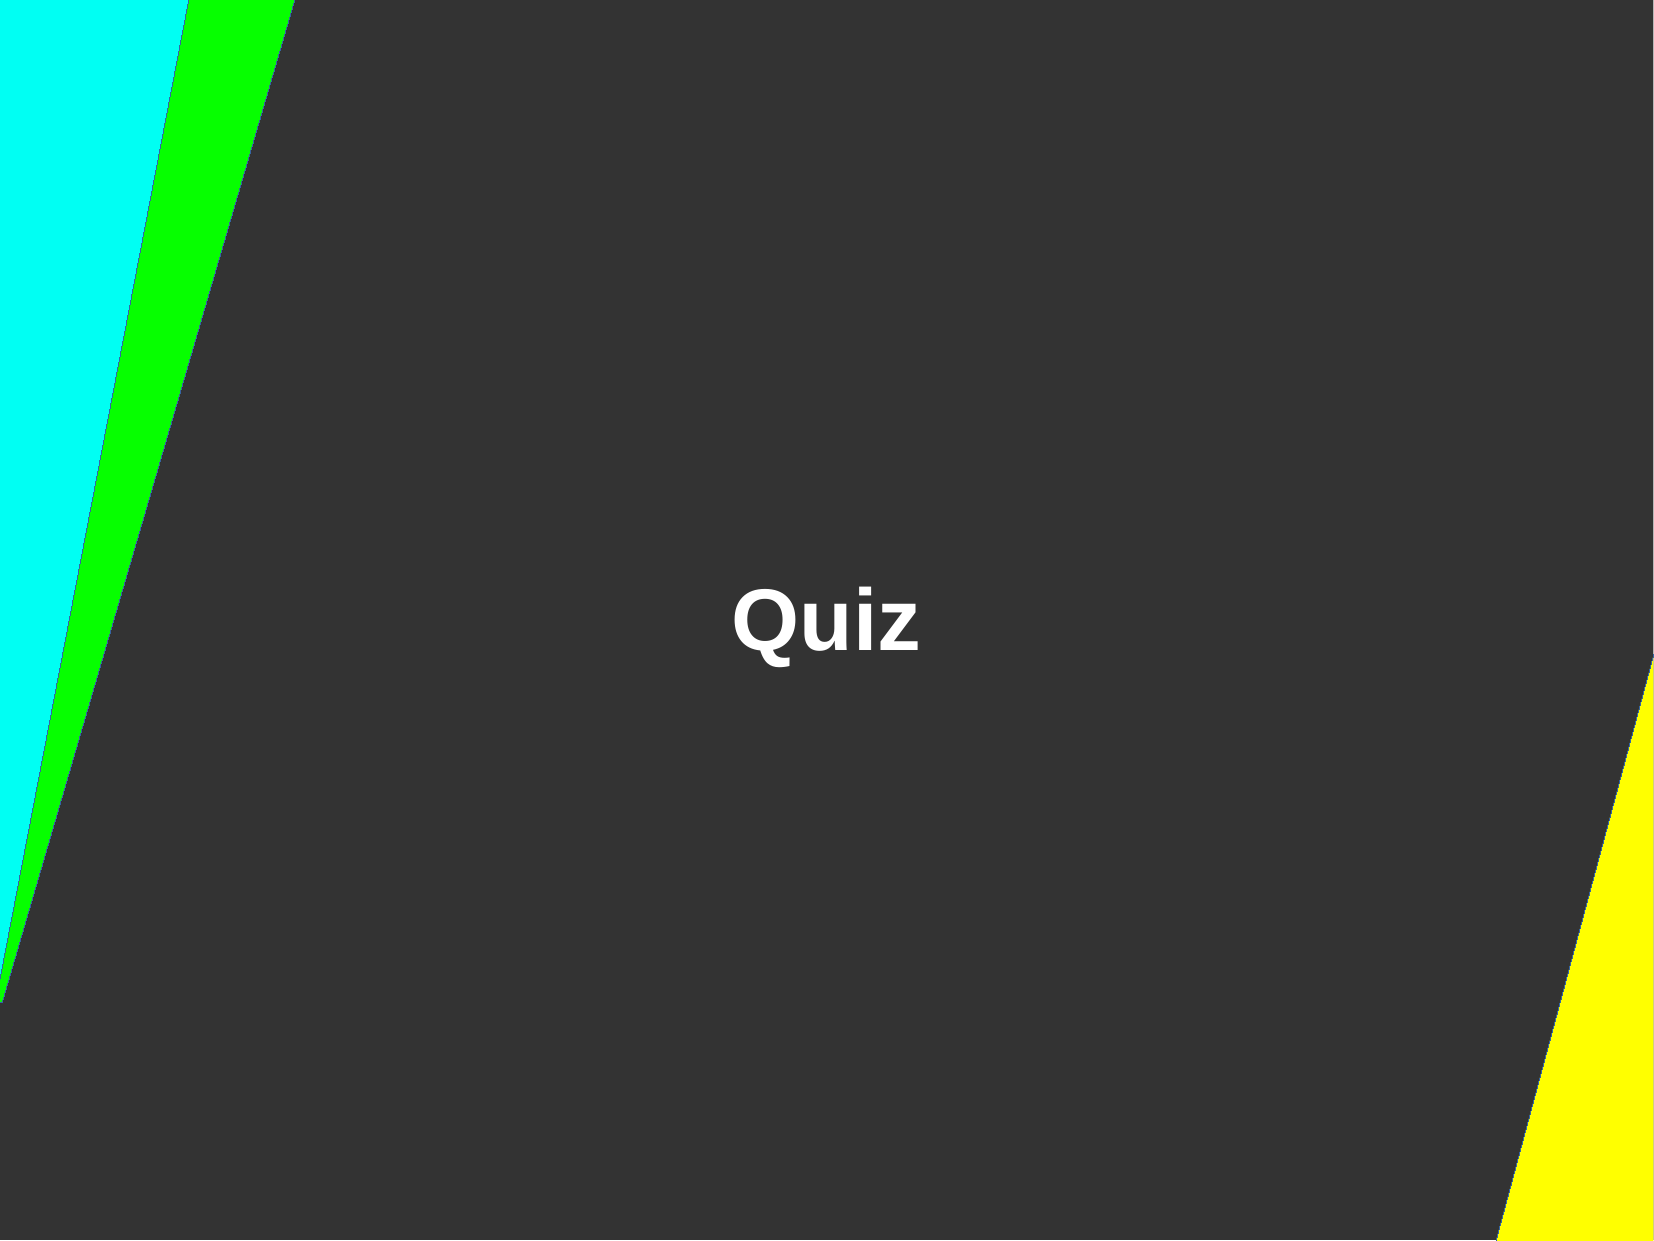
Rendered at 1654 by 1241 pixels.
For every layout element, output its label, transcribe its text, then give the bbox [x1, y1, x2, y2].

text_box [1495, 653, 1654, 1241]
text_box [0, 0, 295, 1003]
title Quiz [54, 571, 1622, 702]
